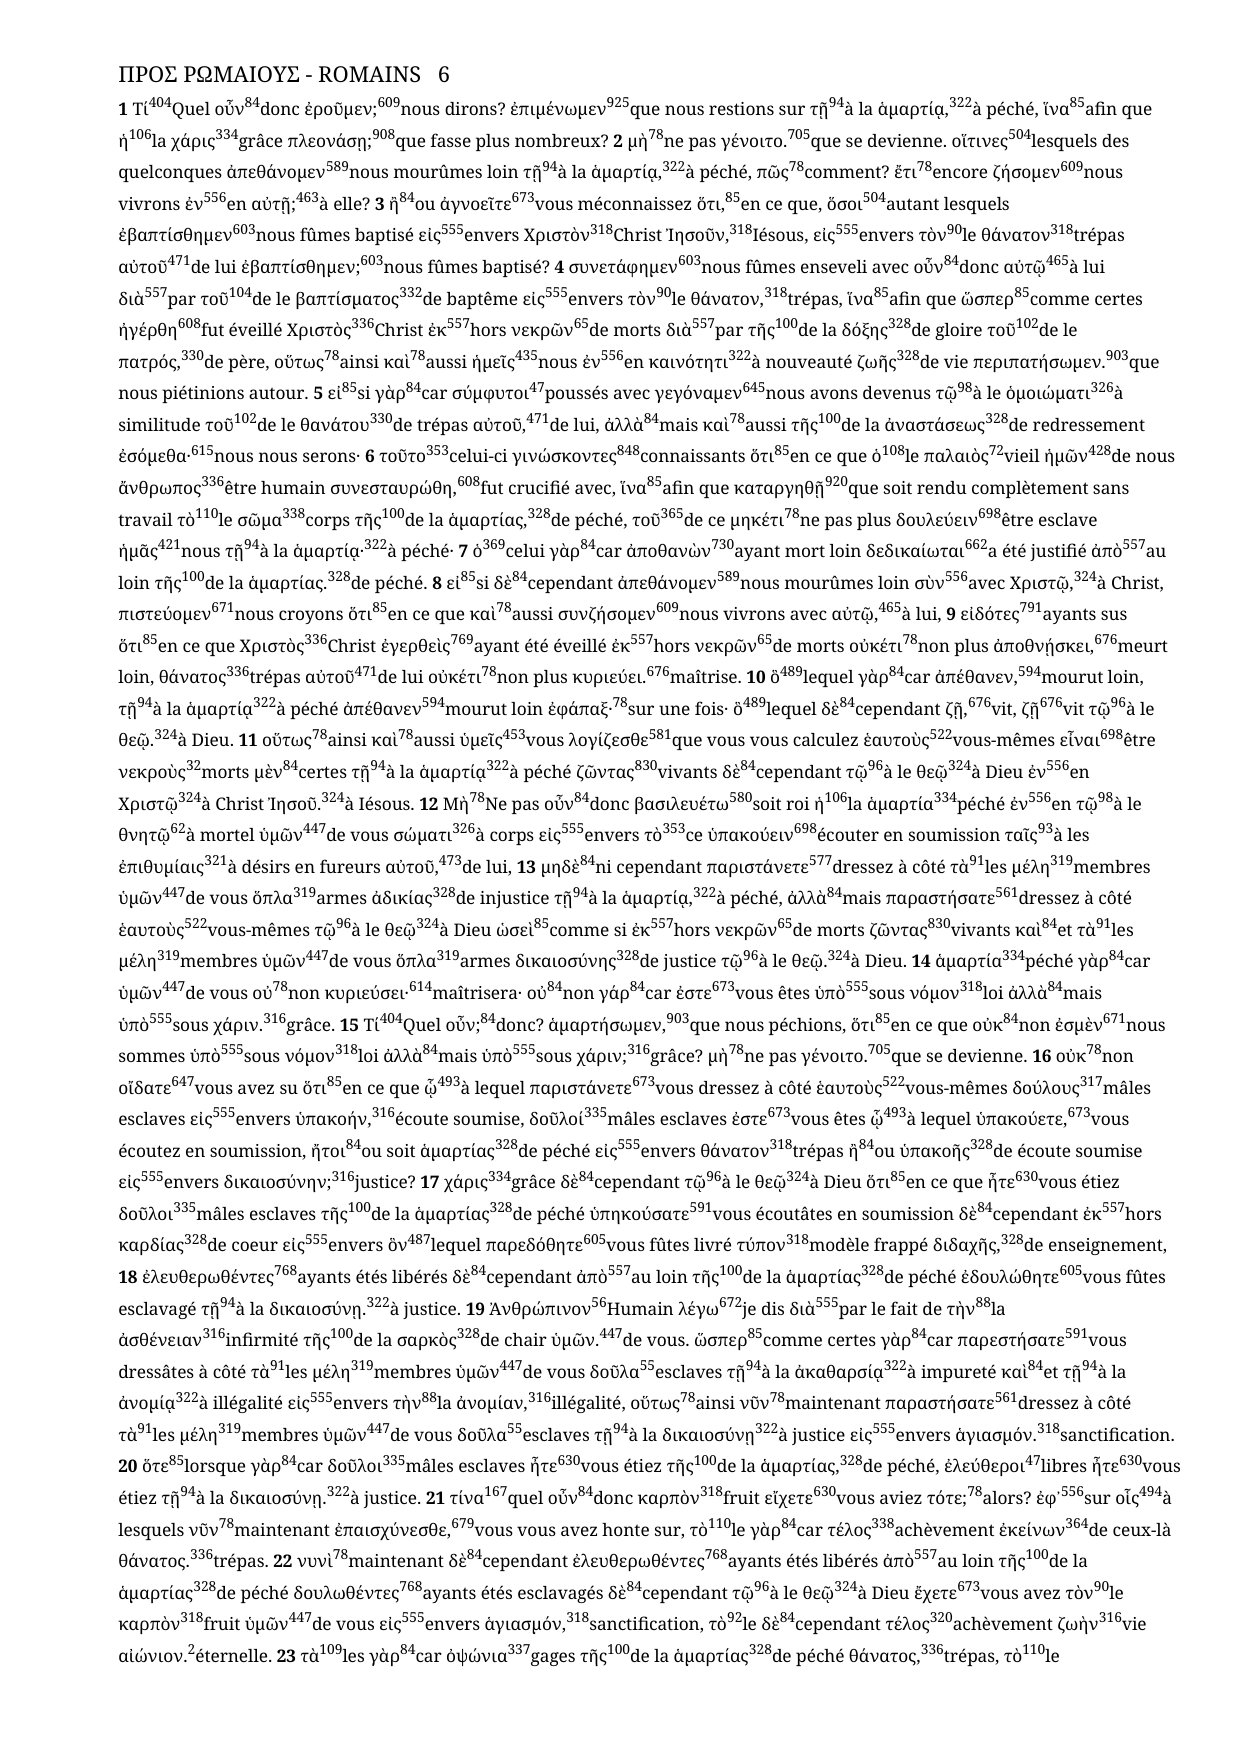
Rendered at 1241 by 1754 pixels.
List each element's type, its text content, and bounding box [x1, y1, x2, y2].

text ΠΡΟΣ ΡΩΜΑΙΟΥΣ - ROMAINS 6 [118, 59, 1181, 89]
text 1 Τί404Quel οὖν84donc ἐροῦμεν;609nous dirons? ἐπιμένωμεν925que nous restions sur τῇ94à la ἁμαρτίᾳ,322à péché, ἵνα85afin que ἡ106la χάρις334grâce πλεονάσῃ;908que fasse plus nombreux? 2 μὴ78ne pas γένοιτο.705que se devienne. οἵτινες504lesquels des quelconques ἀπεθάνομεν589nous mourûmes loin τῇ94à la ἁμαρτίᾳ,322à péché, πῶς78comment? ἔτι78encore ζήσομεν609nous vivrons ἐν556en αὐτῇ;463à elle? 3 ἢ84ou ἀγνοεῖτε673vous méconnaissez ὅτι,85en ce que, ὅσοι504autant lesquels ἐβαπτίσθημεν603nous fûmes baptisé εἰς555envers Χριστὸν318Christ Ἰησοῦν,318Iésous, εἰς555envers τὸν90le θάνατον318trépas αὐτοῦ471de lui ἐβαπτίσθημεν;603nous fûmes baptisé? 4 συνετάφημεν603nous fûmes enseveli avec οὖν84donc αὐτῷ465à lui διὰ557par τοῦ104de le βαπτίσματος332de baptême εἰς555envers τὸν90le θάνατον,318trépas, ἵνα85afin que ὥσπερ85comme certes ἠγέρθη608fut éveillé Χριστὸς336Christ ἐκ557hors νεκρῶν65de morts διὰ557par τῆς100de la δόξης328de gloire τοῦ102de le πατρός,330de père, οὕτως78ainsi καὶ78aussi ἡμεῖς435nous ἐν556en καινότητι322à nouveauté ζωῆς328de vie περιπατήσωμεν.903que nous piétinions autour. 5 εἰ85si γὰρ84car σύμφυτοι47poussés avec γεγόναμεν645nous avons devenus τῷ98à le ὁμοιώματι326à similitude τοῦ102de le θανάτου330de trépas αὐτοῦ,471de lui, ἀλλὰ84mais καὶ78aussi τῆς100de la ἀναστάσεως328de redressement ἐσόμεθα·615nous nous serons· 6 τοῦτο353celui-ci γινώσκοντες848connaissants ὅτι85en ce que ὁ108le παλαιὸς72vieil ἡμῶν428de nous ἄνθρωπος336être humain συνεσταυρώθη,608fut crucifié avec, ἵνα85afin que καταργηθῇ920que soit rendu complètement sans travail τὸ110le σῶμα338corps τῆς100de la ἁμαρτίας,328de péché, τοῦ365de ce μηκέτι78ne pas plus δουλεύειν698être esclave ἡμᾶς421nous τῇ94à la ἁμαρτίᾳ·322à péché· 7 ὁ369celui γὰρ84car ἀποθανὼν730ayant mort loin δεδικαίωται662a été justifié ἀπὸ557au loin τῆς100de la ἁμαρτίας.328de péché. 8 εἰ85si δὲ84cependant ἀπεθάνομεν589nous mourûmes loin σὺν556avec Χριστῷ,324à Christ, πιστεύομεν671nous croyons ὅτι85en ce que καὶ78aussi συνζήσομεν609nous vivrons avec αὐτῷ,465à lui, 9 εἰδότες791ayants sus ὅτι85en ce que Χριστὸς336Christ ἐγερθεὶς769ayant été éveillé ἐκ557hors νεκρῶν65de morts οὐκέτι78non plus ἀποθνῄσκει,676meurt loin, θάνατος336trépas αὐτοῦ471de lui οὐκέτι78non plus κυριεύει.676maîtrise. 10 ὃ489lequel γὰρ84car ἀπέθανεν,594mourut loin, τῇ94à la ἁμαρτίᾳ322à péché ἀπέθανεν594mourut loin ἐφάπαξ·78sur une fois· ὃ489lequel δὲ84cependant ζῇ,676vit, ζῇ676vit τῷ96à le θεῷ.324à Dieu. 11 οὕτως78ainsi καὶ78aussi ὑμεῖς453vous λογίζεσθε581que vous vous calculez ἑαυτοὺς522vous-mêmes εἶναι698être νεκροὺς32morts μὲν84certes τῇ94à la ἁμαρτίᾳ322à péché ζῶντας830vivants δὲ84cependant τῷ96à le θεῷ324à Dieu ἐν556en Χριστῷ324à Christ Ἰησοῦ.324à Iésous. 12 Μὴ78Ne pas οὖν84donc βασιλευέτω580soit roi ἡ106la ἁμαρτία334péché ἐν556en τῷ98à le θνητῷ62à mortel ὑμῶν447de vous σώματι326à corps εἰς555envers τὸ353ce ὑπακούειν698écouter en soumission ταῖς93à les ἐπιθυμίαις321à désirs en fureurs αὐτοῦ,473de lui, 13 μηδὲ84ni cependant παριστάνετε577dressez à côté τὰ91les μέλη319membres ὑμῶν447de vous ὅπλα319armes ἀδικίας328de injustice τῇ94à la ἁμαρτίᾳ,322à péché, ἀλλὰ84mais παραστήσατε561dressez à côté ἑαυτοὺς522vous-mêmes τῷ96à le θεῷ324à Dieu ὡσεὶ85comme si ἐκ557hors νεκρῶν65de morts ζῶντας830vivants καὶ84et τὰ91les μέλη319membres ὑμῶν447de vous ὅπλα319armes δικαιοσύνης328de justice τῷ96à le θεῷ.324à Dieu. 14 ἁμαρτία334péché γὰρ84car ὑμῶν447de vous οὐ78non κυριεύσει·614maîtrisera· οὐ84non γάρ84car ἐστε673vous êtes ὑπὸ555sous νόμον318loi ἀλλὰ84mais ὑπὸ555sous χάριν.316grâce. 15 Τί404Quel οὖν;84donc? ἁμαρτήσωμεν,903que nous péchions, ὅτι85en ce que οὐκ84non ἐσμὲν671nous sommes ὑπὸ555sous νόμον318loi ἀλλὰ84mais ὑπὸ555sous χάριν;316grâce? μὴ78ne pas γένοιτο.705que se devienne. 16 οὐκ78non οἴδατε647vous avez su ὅτι85en ce que ᾧ493à lequel παριστάνετε673vous dressez à côté ἑαυτοὺς522vous-mêmes δούλους317mâles esclaves εἰς555envers ὑπακοήν,316écoute soumise, δοῦλοί335mâles esclaves ἐστε673vous êtes ᾧ493à lequel ὑπακούετε,673vous écoutez en soumission, ἤτοι84ou soit ἁμαρτίας328de péché εἰς555envers θάνατον318trépas ἢ84ou ὑπακοῆς328de écoute soumise εἰς555envers δικαιοσύνην;316justice? 17 χάρις334grâce δὲ84cependant τῷ96à le θεῷ324à Dieu ὅτι85en ce que ἦτε630vous étiez δοῦλοι335mâles esclaves τῆς100de la ἁμαρτίας328de péché ὑπηκούσατε591vous écoutâtes en soumission δὲ84cependant ἐκ557hors καρδίας328de coeur εἰς555envers ὃν487lequel παρεδόθητε605vous fûtes livré τύπον318modèle frappé διδαχῆς,328de enseignement, 18 ἐλευθερωθέντες768ayants étés libérés δὲ84cependant ἀπὸ557au loin τῆς100de la ἁμαρτίας328de péché ἐδουλώθητε605vous fûtes esclavagé τῇ94à la δικαιοσύνῃ.322à justice. 19 Ἀνθρώπινον56Humain λέγω672je dis διὰ555par le fait de τὴν88la ἀσθένειαν316infirmité τῆς100de la σαρκὸς328de chair ὑμῶν.447de vous. ὥσπερ85comme certes γὰρ84car παρεστήσατε591vous dressâtes à côté τὰ91les μέλη319membres ὑμῶν447de vous δοῦλα55esclaves τῇ94à la ἀκαθαρσίᾳ322à impureté καὶ84et τῇ94à la ἀνομίᾳ322à illégalité εἰς555envers τὴν88la ἀνομίαν,316illégalité, οὕτως78ainsi νῦν78maintenant παραστήσατε561dressez à côté τὰ91les μέλη319membres ὑμῶν447de vous δοῦλα55esclaves τῇ94à la δικαιοσύνῃ322à justice εἰς555envers ἁγιασμόν.318sanctification. 20 ὅτε85lorsque γὰρ84car δοῦλοι335mâles esclaves ἦτε630vous étiez τῆς100de la ἁμαρτίας,328de péché, ἐλεύθεροι47libres ἦτε630vous étiez τῇ94à la δικαιοσύνῃ.322à justice. 21 τίνα167quel οὖν84donc καρπὸν318fruit εἴχετε630vous aviez τότε;78alors? ἐφ᾽556sur οἷς494à lesquels νῦν78maintenant ἐπαισχύνεσθε,679vous vous avez honte sur, τὸ110le γὰρ84car τέλος338achèvement ἐκείνων364de ceux-là θάνατος.336trépas. 22 νυνὶ78maintenant δὲ84cependant ἐλευθερωθέντες768ayants étés libérés ἀπὸ557au loin τῆς100de la ἁμαρτίας328de péché δουλωθέντες768ayants étés esclavagés δὲ84cependant τῷ96à le θεῷ324à Dieu ἔχετε673vous avez τὸν90le καρπὸν318fruit ὑμῶν447de vous εἰς555envers ἁγιασμόν,318sanctification, τὸ92le δὲ84cependant τέλος320achèvement ζωὴν316vie αἰώνιον.2éternelle. 23 τὰ109les γὰρ84car ὀψώνια337gages τῆς100de la ἁμαρτίας328de péché θάνατος,336trépas, τὸ110le δὲ84cependant χάρισμα338don de grâce τοῦ102de le θεοῦ330de Dieu ζωὴ334vie αἰώνιος21éternelle ἐν556en Χριστῷ324à Christ Ἰησοῦ324à Iésous τῷ96à le κυρίῳ324à Maître ἡμῶν.428de nous. [118, 93, 1181, 1667]
